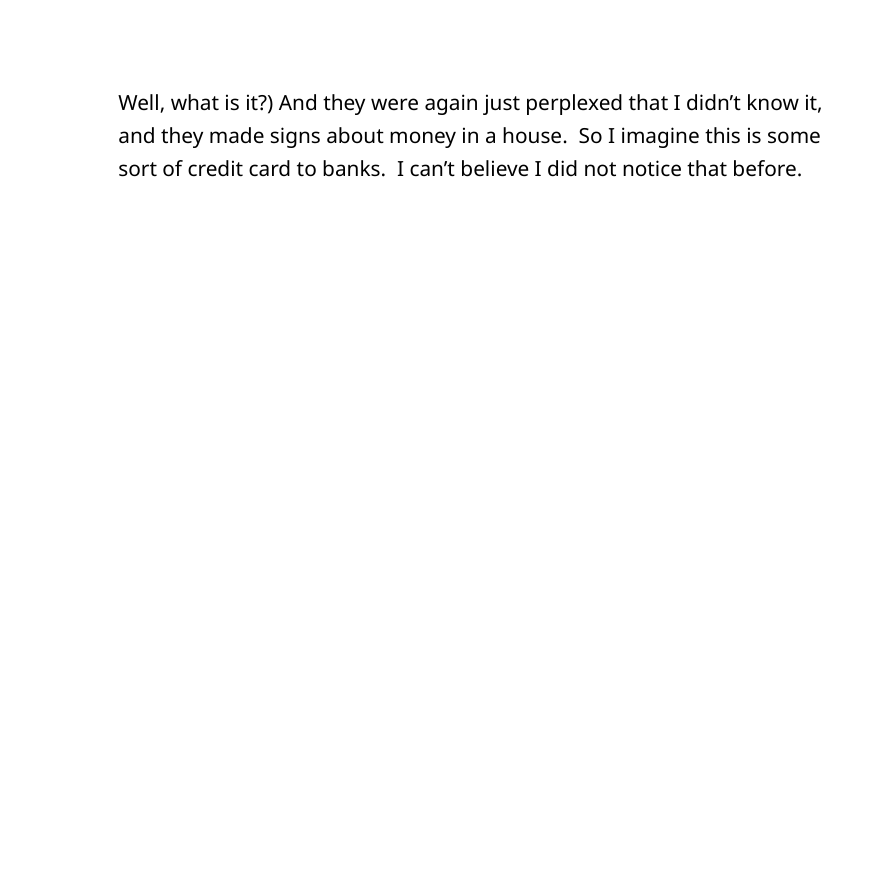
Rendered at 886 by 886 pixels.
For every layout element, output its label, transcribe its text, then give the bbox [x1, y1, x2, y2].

text Well, what is it?) And they were again just perplexed that I didn’t know it, and they made signs about money in a house. So I imagine this is some sort of credit card to banks. I can’t believe I did not notice that before. [118, 88, 827, 182]
